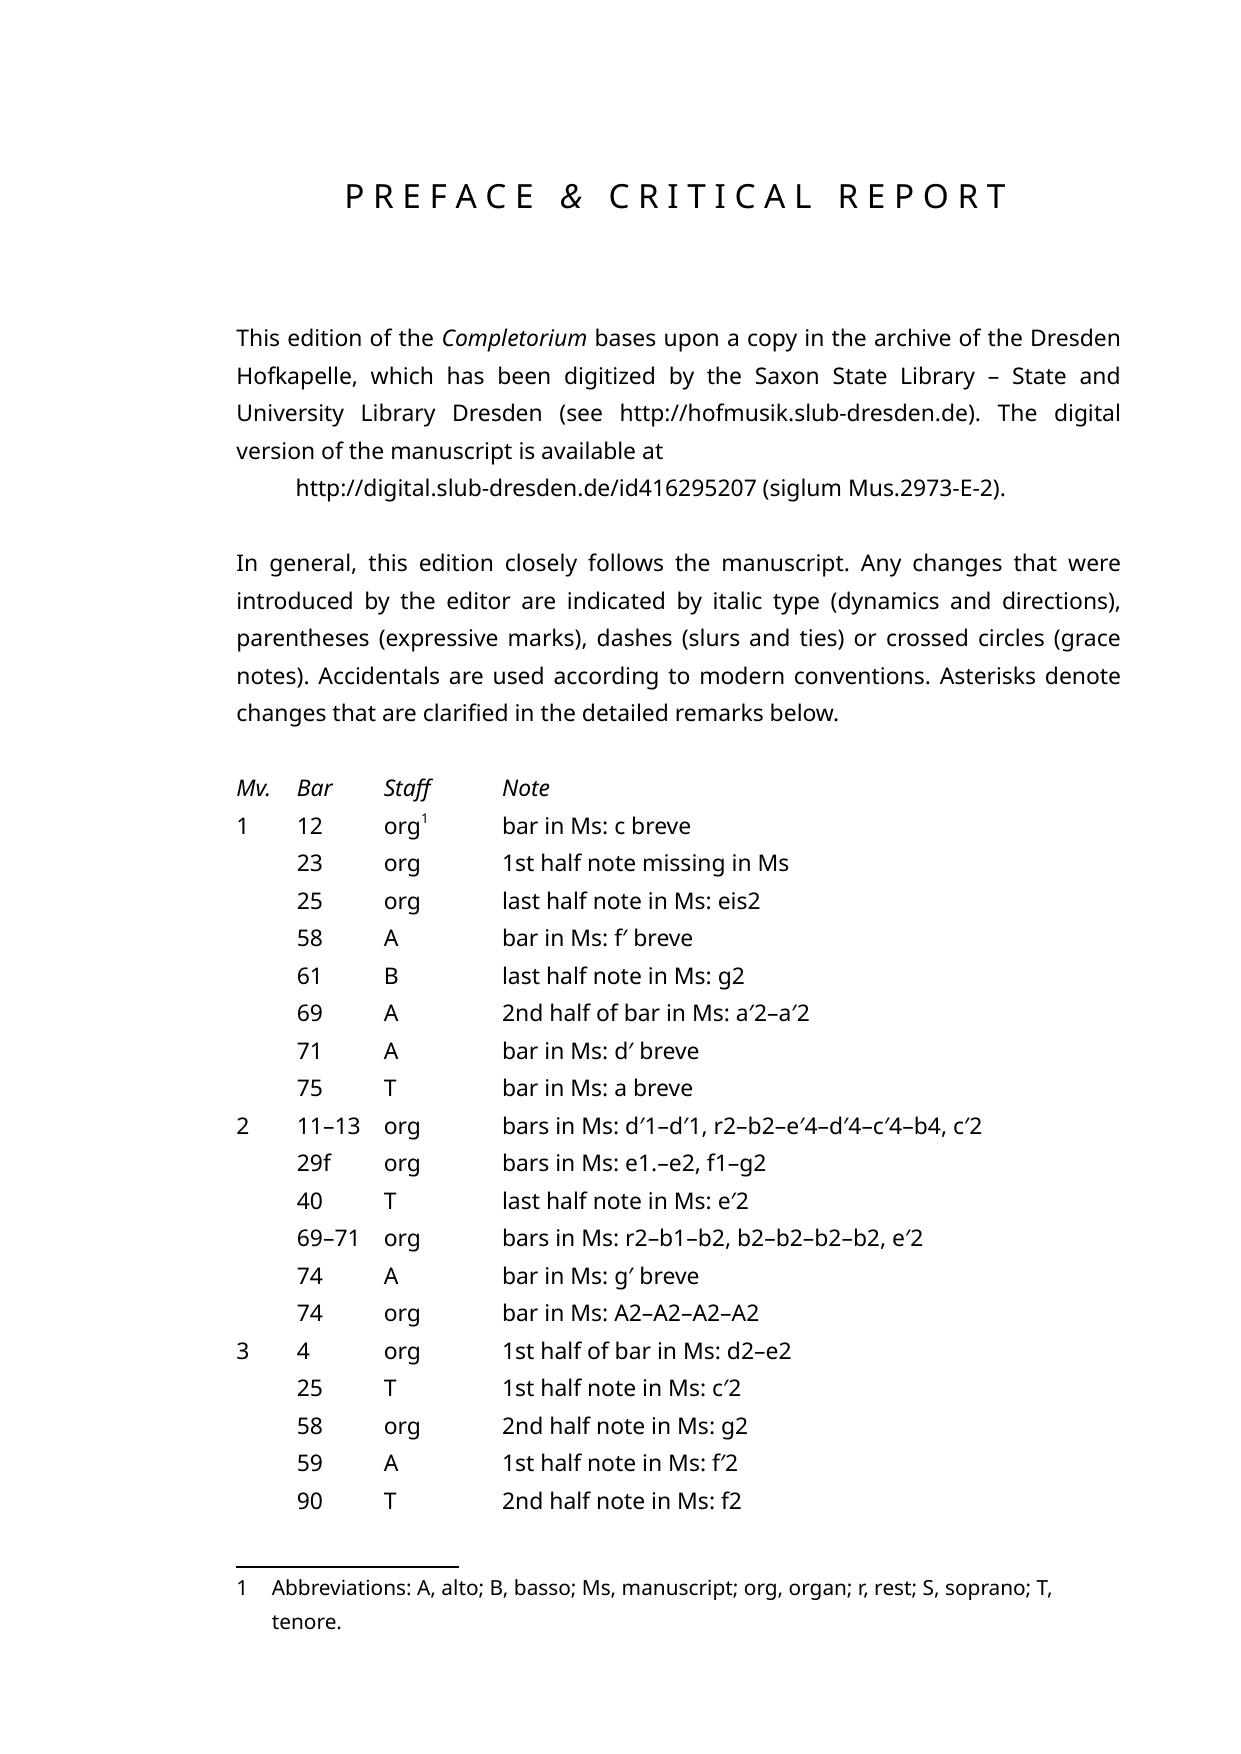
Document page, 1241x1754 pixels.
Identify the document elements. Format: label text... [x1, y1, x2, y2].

text This edition of the Completorium bases upon a copy in the archive of the Dresden Hofkapelle, which has been digitized by the Saxon State Library – State and University Library Dresden (see http://hofmusik.slub-dresden.de). The digital version of the manuscript is available at [236, 322, 1122, 466]
text P R E F A C E & C R I T I C A L R E P O R T [236, 173, 1122, 218]
text Mv. Bar Staff Note 1 12 org bar in Ms: c breve 23 org 1st half note missing in Ms 25 org last half note in Ms: eis2 58 A bar in Ms: f′ breve 61 B last half note in Ms: g2 69 A 2nd half of bar in Ms: a′2–a′2 71 A bar in Ms: d′ breve 75 T bar in Ms: a breve 2 11–13 org bars in Ms: d′1–d′1, r2–b2–e′4–d′4–c′4–b4, c′2 29f org bars in Ms: e1.–e2, f1–g2 40 T last half note in Ms: e′2 69–71 org bars in Ms: r2–b1–b2, b2–b2–b2–b2, e′2 74 A bar in Ms: g′ breve 74 org bar in Ms: A2–A2–A2–A2 3 4 org 1st half of bar in Ms: d2–e2 25 T 1st half note in Ms: c′2 58 org 2nd half note in Ms: g2 59 A 1st half note in Ms: f′2 90 T 2nd half note in Ms: f2 [236, 772, 1122, 1554]
text In general, this edition closely follows the manuscript. Any changes that were introduced by the editor are indicated by italic type (dynamics and directions), parentheses (expressive marks), dashes (slurs and ties) or crossed circles (grace notes). Accidentals are used according to modern conventions. Asterisks denote changes that are clarified in the detailed remarks below. [236, 547, 1122, 729]
text http://digital.slub-dresden.de/id416295207 (siglum Mus.2973-E-2). [236, 472, 1122, 504]
text Abbreviations: A, alto; B, basso; Ms, manuscript; org, organ; r, rest; S, soprano; T, tenore. [236, 1573, 1122, 1636]
